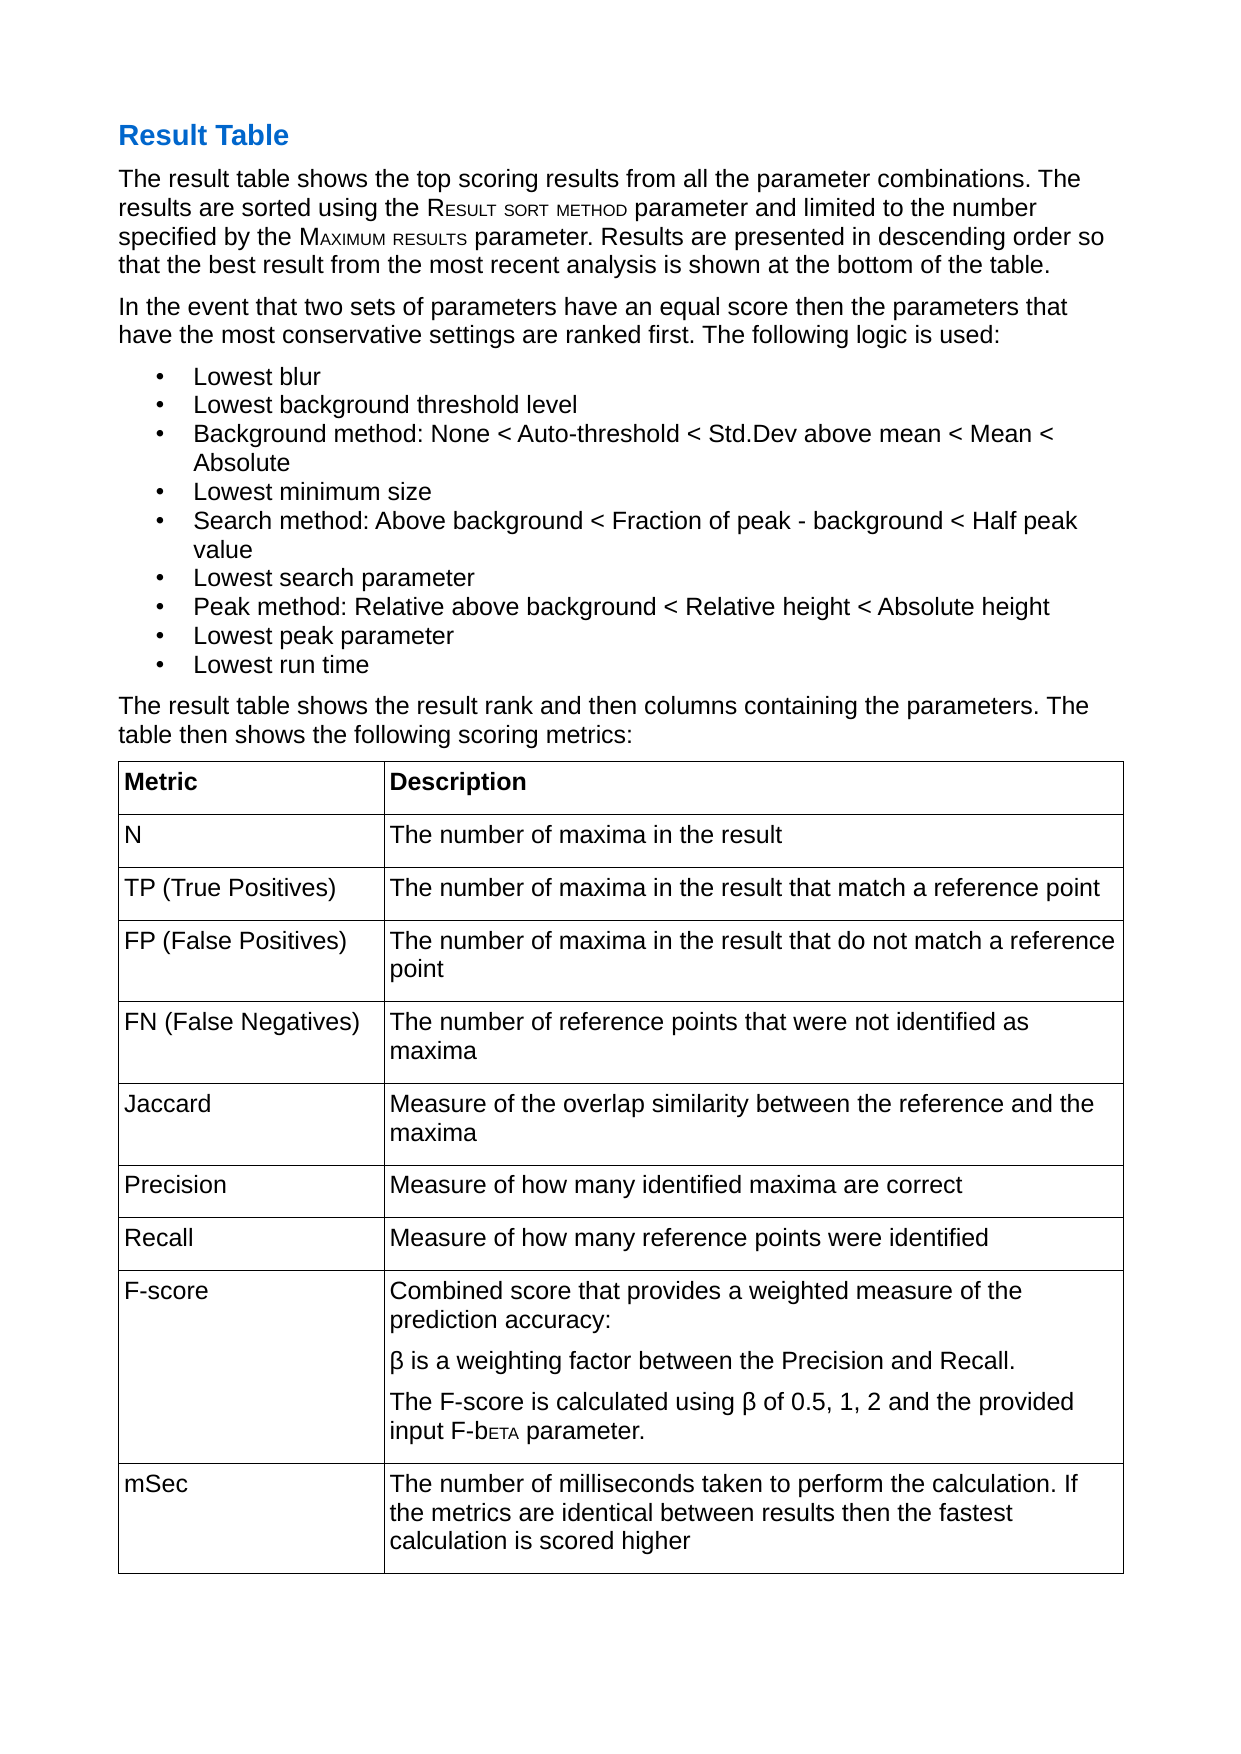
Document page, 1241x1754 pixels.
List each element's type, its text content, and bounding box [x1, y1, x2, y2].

table_cell Measure of the overlap similarity between the reference and the maxima [385, 1084, 1123, 1164]
list Peak method: Relative above background < Relative height < Absolute height [156, 592, 1122, 621]
list Background method: None < Auto-threshold < Std.Dev above mean < Mean < Absolute [156, 419, 1122, 477]
table_cell F-score [119, 1271, 384, 1463]
text The result table shows the result rank and then columns containing the parameters. The table then shows the following scoring metrics: [118, 691, 1122, 749]
table_cell Jaccard [119, 1084, 384, 1164]
table_cell The number of reference points that were not identified as maxima [385, 1002, 1123, 1083]
table_cell Measure of how many identified maxima are correct [385, 1166, 1123, 1217]
table_header Metric [119, 762, 384, 814]
table_cell TP (True Positives) [119, 868, 384, 920]
table_cell FP (False Positives) [119, 921, 384, 1001]
table_cell mSec [119, 1464, 384, 1573]
list Lowest minimum size [156, 477, 1122, 506]
table_cell The number of maxima in the result that do not match a reference point [385, 921, 1123, 1001]
table_cell N [119, 815, 384, 867]
text In the event that two sets of parameters have an equal score then the parameters that have the most conservative settings are ranked first. The following logic is used: [118, 292, 1122, 349]
table_cell The number of milliseconds taken to perform the calculation. If the metrics are identical between results then the fastest calculation is scored higher [385, 1464, 1123, 1573]
table_cell Precision [119, 1166, 384, 1217]
table_cell Combined score that provides a weighted measure of the prediction accuracy: β is a weighting factor between the Precision and Recall. The F-score is calculated using β of 0.5, 1, 2 and the provided input F-beta parameter. [385, 1271, 1123, 1463]
list Lowest search parameter [156, 563, 1122, 592]
list Lowest blur [156, 362, 1122, 391]
text The result table shows the top scoring results from all the parameter combinations. The results are sorted using the Result sort method parameter and limited to the number specified by the Maximum results parameter. Results are presented in descending order so that the best result from the most recent analysis is shown at the bottom of the table. [118, 164, 1122, 279]
list Lowest background threshold level [156, 391, 1122, 419]
list Lowest run time [156, 650, 1122, 679]
table_header Description [385, 762, 1123, 814]
table_cell The number of maxima in the result [385, 815, 1123, 867]
table_cell Recall [119, 1218, 384, 1270]
list Search method: Above background < Fraction of peak - background < Half peak value [156, 506, 1122, 563]
subtitle Result Table [118, 118, 1122, 152]
table_cell The number of maxima in the result that match a reference point [385, 868, 1123, 920]
table_cell Measure of how many reference points were identified [385, 1218, 1123, 1270]
table_cell FN (False Negatives) [119, 1002, 384, 1083]
list Lowest peak parameter [156, 621, 1122, 650]
